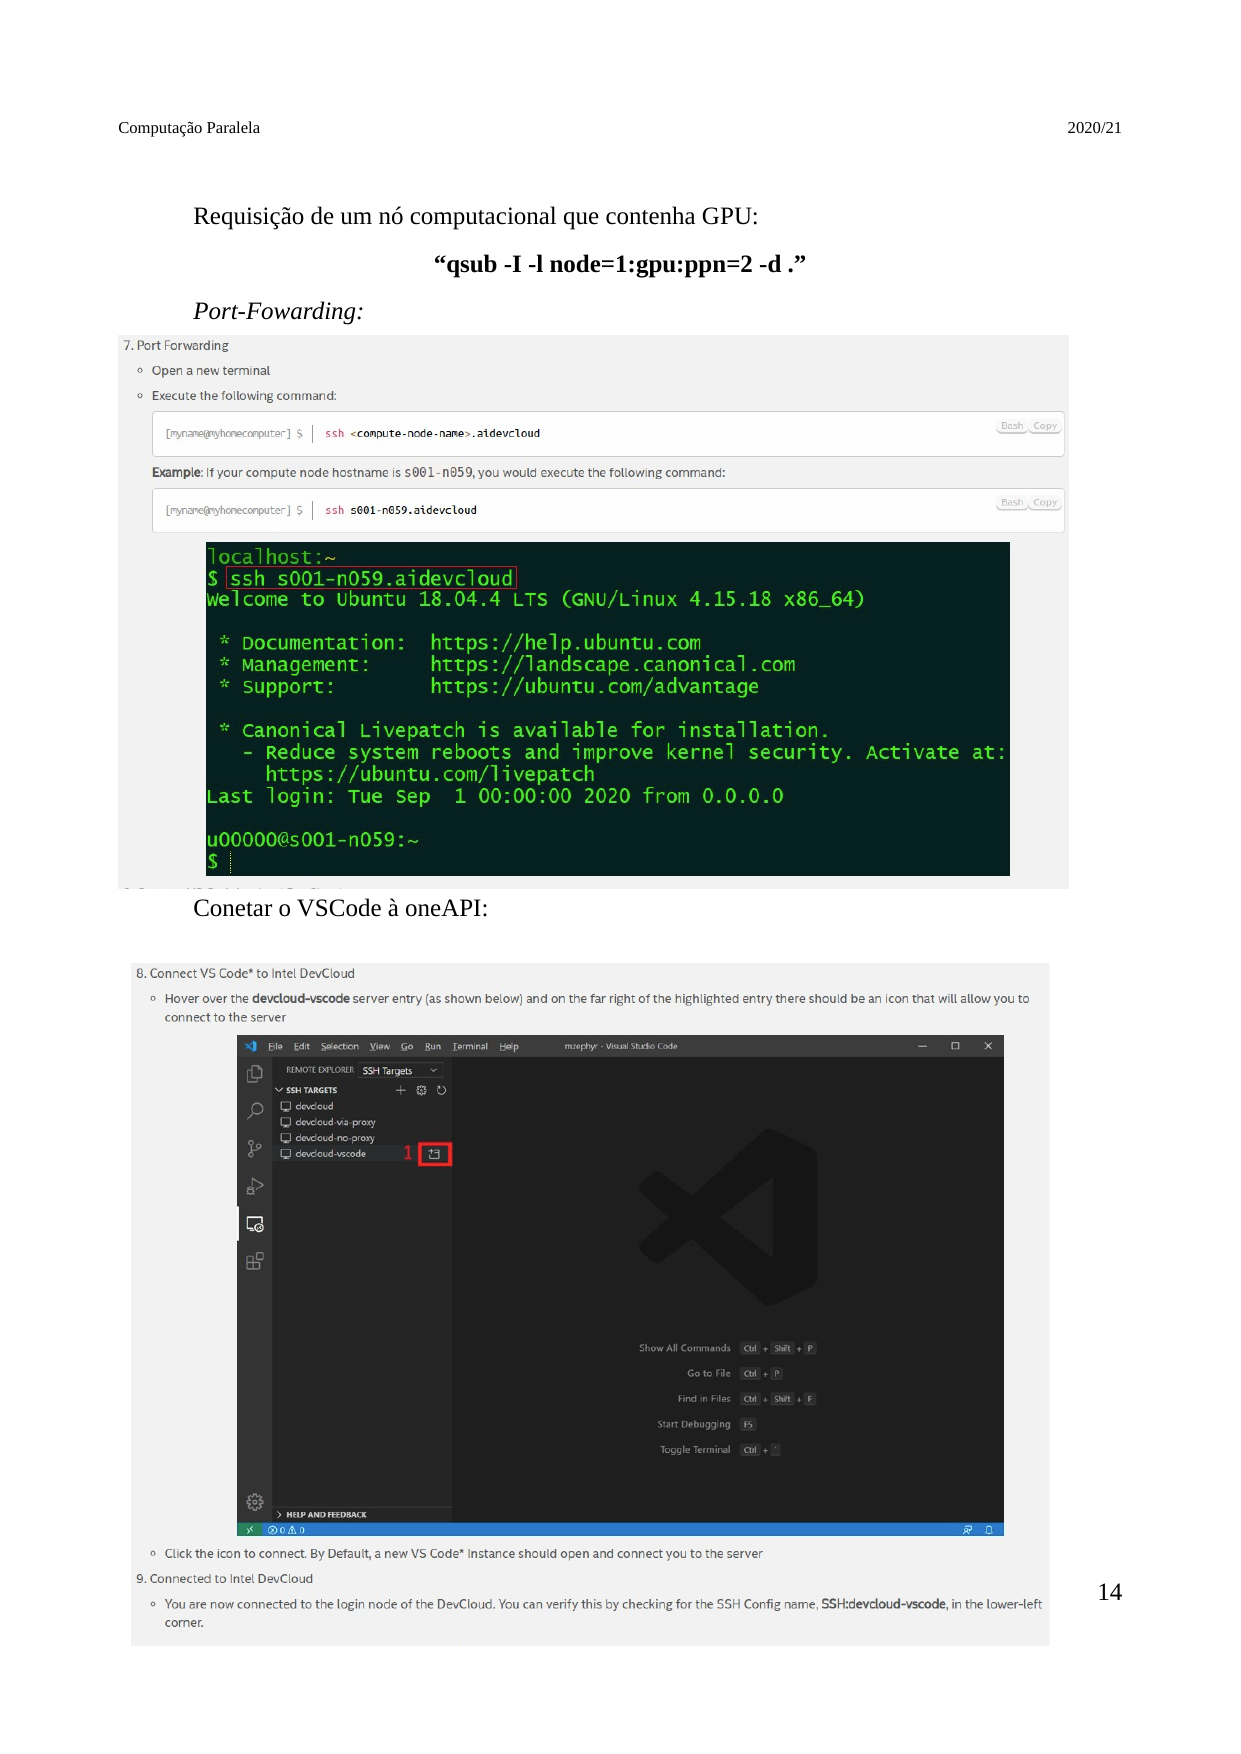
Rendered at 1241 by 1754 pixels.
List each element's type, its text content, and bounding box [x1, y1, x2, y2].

text “qsub -I -l node=1:gpu:ppn=2 -d .” [118, 249, 1122, 277]
text Requisição de um nó computacional que contenha GPU: [118, 201, 1122, 230]
picture [131, 963, 1050, 1646]
text Port-Fowarding: [118, 296, 1122, 325]
text Conetar o VSCode à oneAPI: [118, 889, 1122, 922]
picture [118, 335, 1069, 889]
